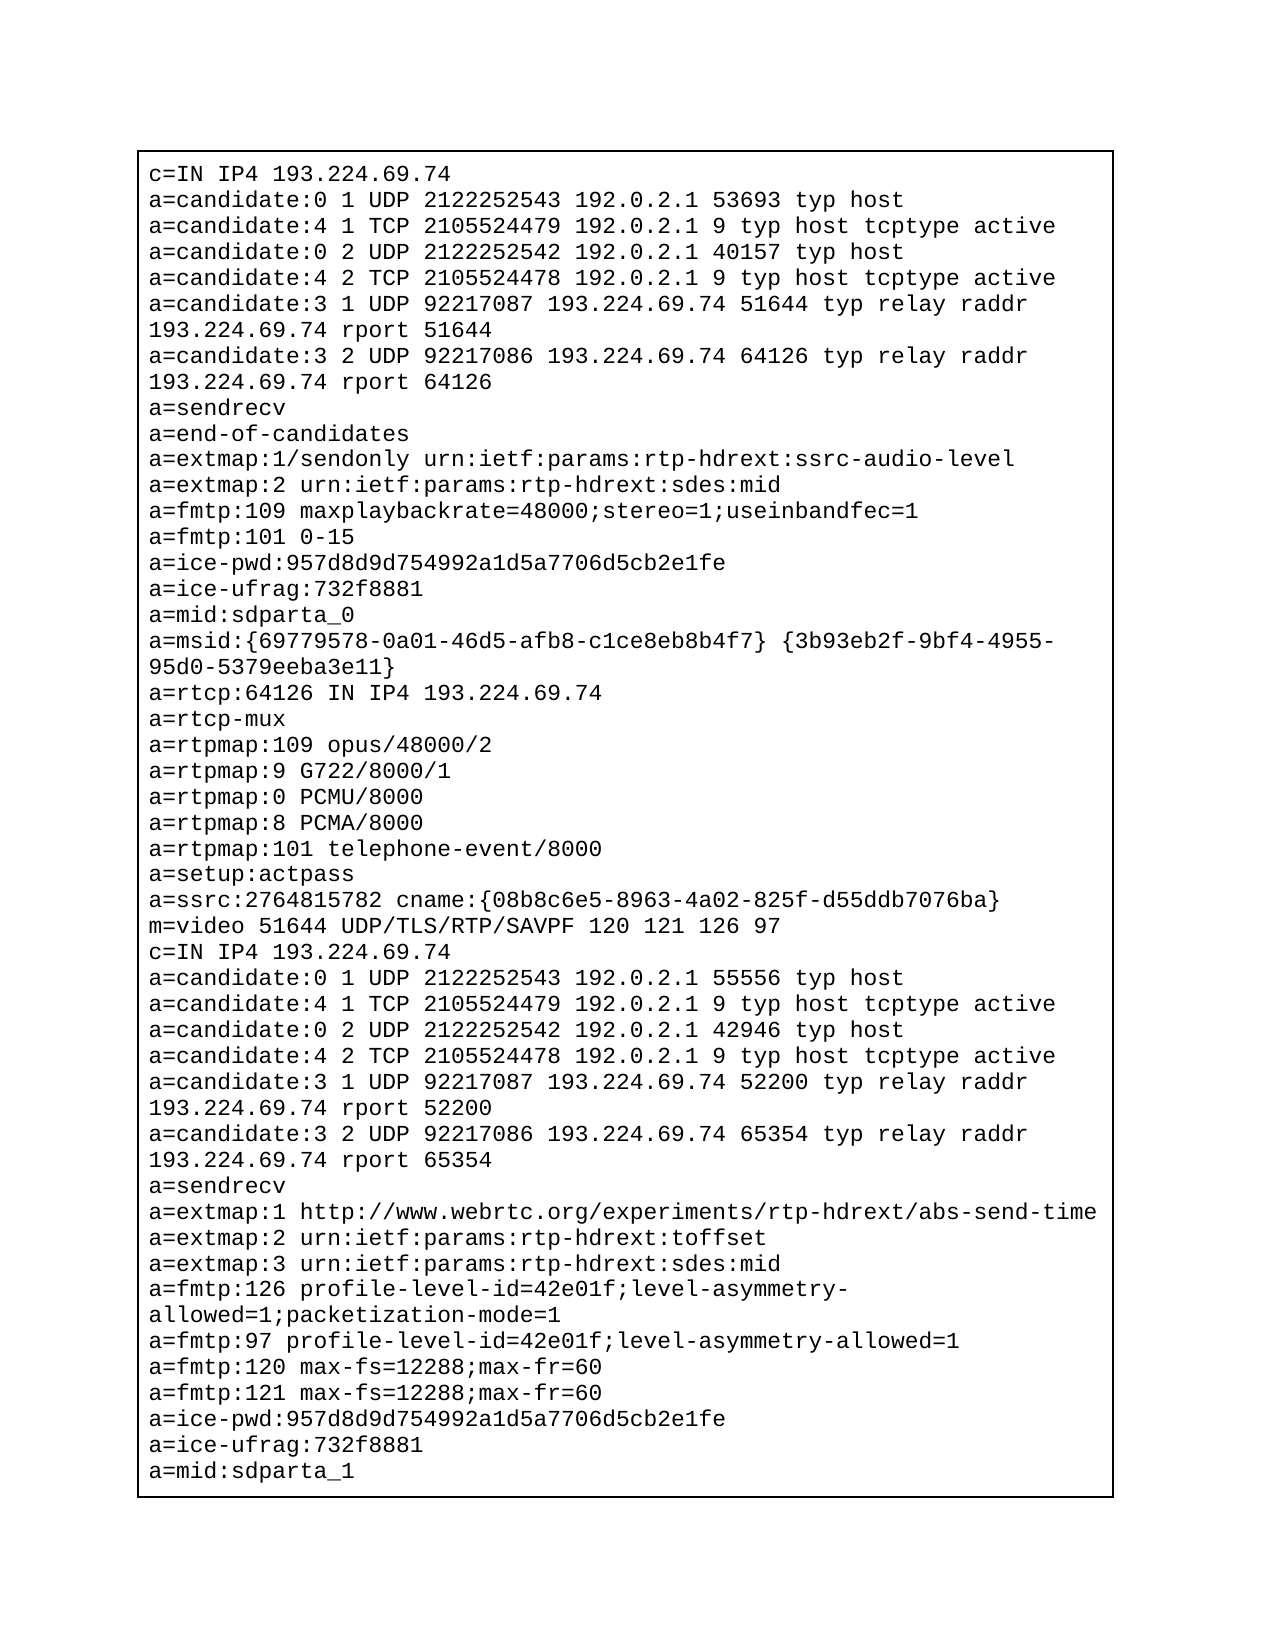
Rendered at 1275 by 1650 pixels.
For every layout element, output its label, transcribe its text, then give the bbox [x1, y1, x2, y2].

table_header c=IN IP4 193.224.69.74 a=candidate:0 1 UDP 2122252543 192.0.2.1 53693 typ host a=candidate:4 1 TCP 2105524479 192.0.2.1 9 typ host tcptype active a=candidate:0 2 UDP 2122252542 192.0.2.1 40157 typ host a=candidate:4 2 TCP 2105524478 192.0.2.1 9 typ host tcptype active a=candidate:3 1 UDP 92217087 193.224.69.74 51644 typ relay raddr 193.224.69.74 rport 51644 a=candidate:3 2 UDP 92217086 193.224.69.74 64126 typ relay raddr 193.224.69.74 rport 64126 a=sendrecv a=end-of-candidates a=extmap:1/sendonly urn:ietf:params:rtp-hdrext:ssrc-audio-level a=extmap:2 urn:ietf:params:rtp-hdrext:sdes:mid a=fmtp:109 maxplaybackrate=48000;stereo=1;useinbandfec=1 a=fmtp:101 0-15 a=ice-pwd:957d8d9d754992a1d5a7706d5cb2e1fe a=ice-ufrag:732f8881 a=mid:sdparta_0 a=msid:{69779578-0a01-46d5-afb8-c1ce8eb8b4f7} {3b93eb2f-9bf4-4955-95d0-5379eeba3e11} a=rtcp:64126 IN IP4 193.224.69.74 a=rtcp-mux a=rtpmap:109 opus/48000/2 a=rtpmap:9 G722/8000/1 a=rtpmap:0 PCMU/8000 a=rtpmap:8 PCMA/8000 a=rtpmap:101 telephone-event/8000 a=setup:actpass a=ssrc:2764815782 cname:{08b8c6e5-8963-4a02-825f-d55ddb7076ba} m=video 51644 UDP/TLS/RTP/SAVPF 120 121 126 97 c=IN IP4 193.224.69.74 a=candidate:0 1 UDP 2122252543 192.0.2.1 55556 typ host a=candidate:4 1 TCP 2105524479 192.0.2.1 9 typ host tcptype active a=candidate:0 2 UDP 2122252542 192.0.2.1 42946 typ host a=candidate:4 2 TCP 2105524478 192.0.2.1 9 typ host tcptype active a=candidate:3 1 UDP 92217087 193.224.69.74 52200 typ relay raddr 193.224.69.74 rport 52200 a=candidate:3 2 UDP 92217086 193.224.69.74 65354 typ relay raddr 193.224.69.74 rport 65354 a=sendrecv a=extmap:1 http://www.webrtc.org/experiments/rtp-hdrext/abs-send-time a=extmap:2 urn:ietf:params:rtp-hdrext:toffset a=extmap:3 urn:ietf:params:rtp-hdrext:sdes:mid a=fmtp:126 profile-level-id=42e01f;level-asymmetry-allowed=1;packetization-mode=1 a=fmtp:97 profile-level-id=42e01f;level-asymmetry-allowed=1 a=fmtp:120 max-fs=12288;max-fr=60 a=fmtp:121 max-fs=12288;max-fr=60 a=ice-pwd:957d8d9d754992a1d5a7706d5cb2e1fe a=ice-ufrag:732f8881 a=mid:sdparta_1 [139, 152, 1112, 1496]
